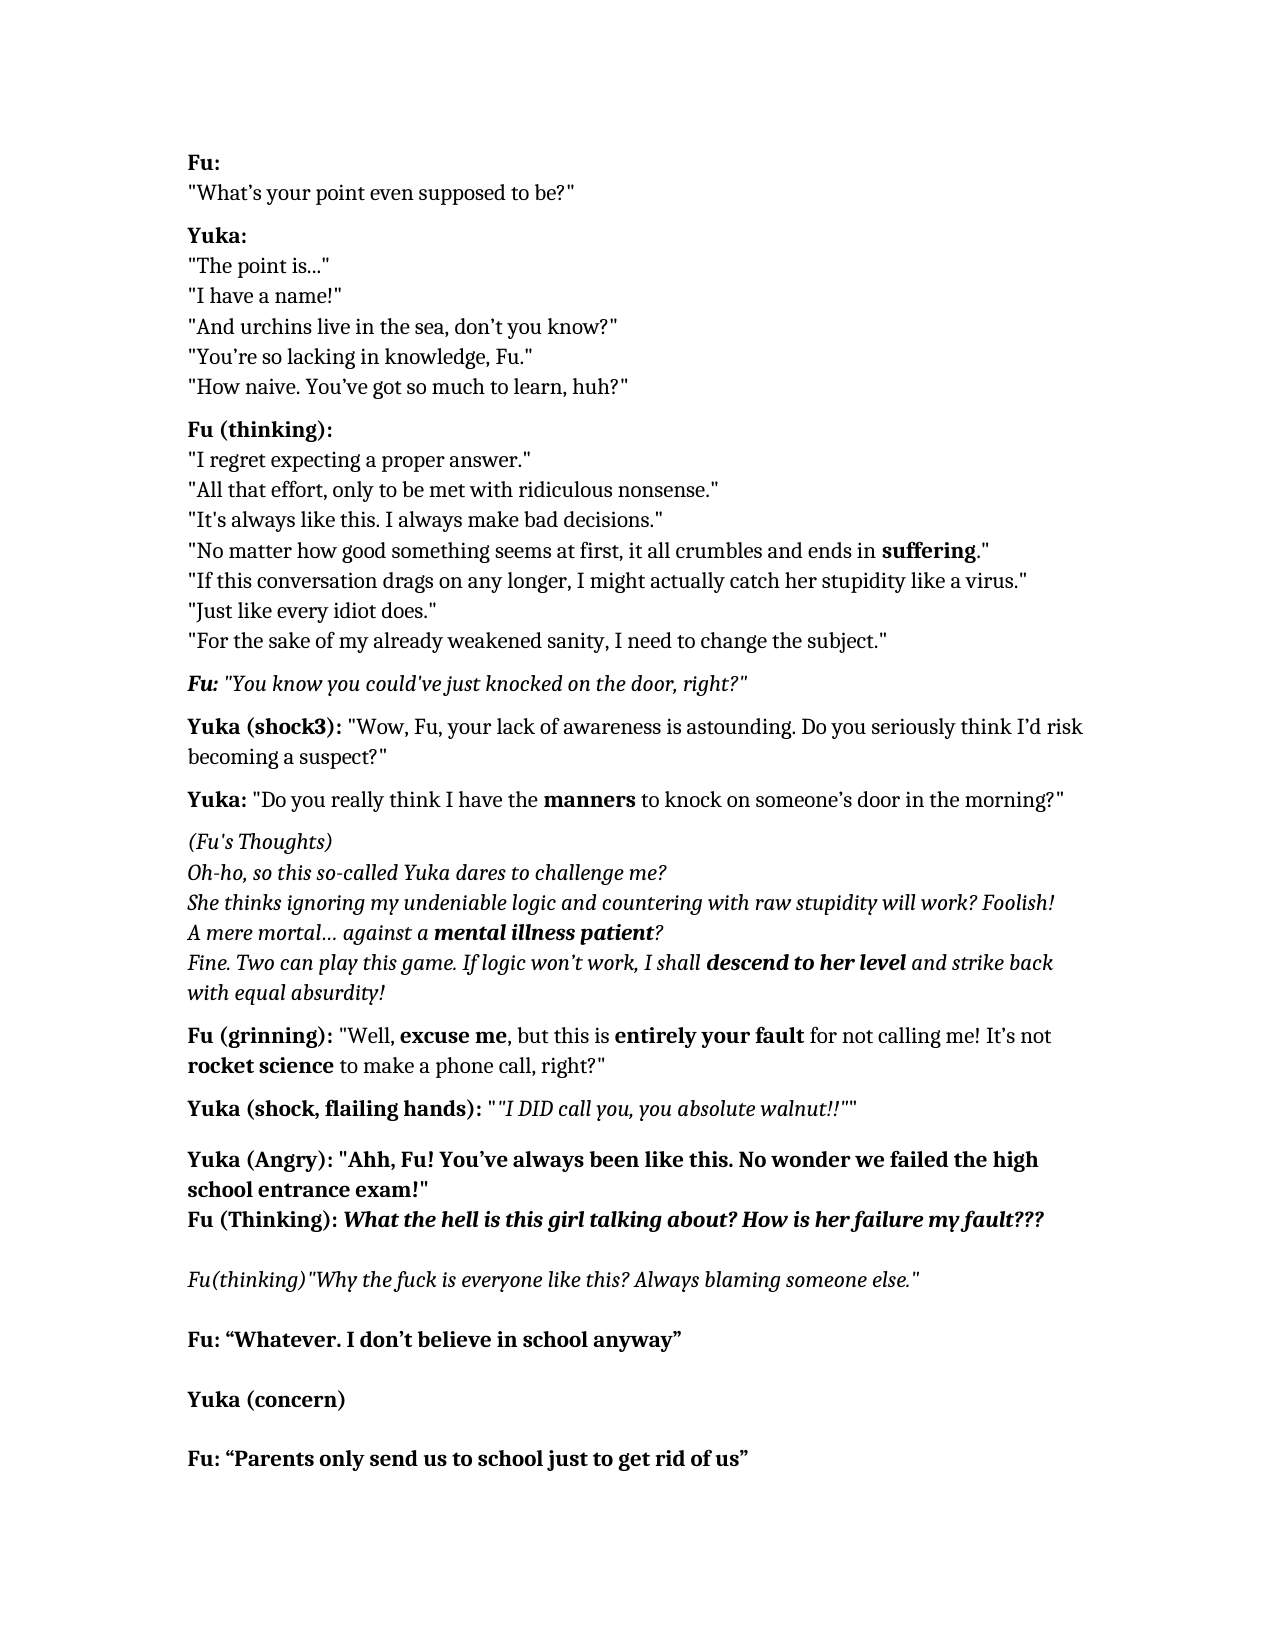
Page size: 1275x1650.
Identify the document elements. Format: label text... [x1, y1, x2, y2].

text Yuka (shock, flailing hands): ""I DID call you, you absolute walnut!!"" [187, 1096, 1087, 1122]
text Fu: “Whatever. I don’t believe in school anyway” [187, 1327, 1087, 1353]
text Yuka (concern) [187, 1386, 1087, 1413]
text Yuka: "The point is..." "I have a name!" "And urchins live in the sea, don’t you know?" "You’re so lacking in knowledge, Fu." "How naive. You’ve got so much to learn, huh?" [187, 223, 1087, 400]
text Yuka: "Do you really think I have the manners to knock on someone’s door in the morning?" [187, 786, 1087, 813]
text Fu: "What’s your point even supposed to be?" [187, 150, 1087, 207]
text Fu (grinning): "Well, excuse me, but this is entirely your fault for not calling me! It’s not rocket science to make a phone call, right?" [187, 1023, 1087, 1079]
text Fu(thinking)"Why the fuck is everyone like this? Always blaming someone else." [187, 1267, 1087, 1293]
text Fu: "You know you could've just knocked on the door, right?" [187, 671, 1087, 697]
text Yuka (shock3): "Wow, Fu, your lack of awareness is astounding. Do you seriously think I’d risk becoming a suspect?" [187, 713, 1087, 770]
text Yuka (Angry): "Ahh, Fu! You’ve always been like this. No wonder we failed the high school entrance exam!" Fu (Thinking): What the hell is this girl talking about? How is her failure my fault??? [187, 1147, 1087, 1234]
text (Fu's Thoughts) Oh-ho, so this so-called Yuka dares to challenge me? She thinks ignoring my undeniable logic and countering with raw stupidity will work? Foolish! A mere mortal… against a mental illness patient? Fine. Two can play this game. If logic won’t work, I shall descend to her level and strike back with equal absurdity! [187, 829, 1087, 1007]
text Fu (thinking): "I regret expecting a proper answer." "All that effort, only to be met with ridiculous nonsense." "It's always like this. I always make bad decisions." "No matter how good something seems at first, it all crumbles and ends in suffering." "If this conversation drags on any longer, I might actually catch her stupidity like a virus." "Just like every idiot does." "For the sake of my already weakened sanity, I need to change the subject." [187, 417, 1087, 654]
text Fu: “Parents only send us to school just to get rid of us” [187, 1446, 1087, 1472]
